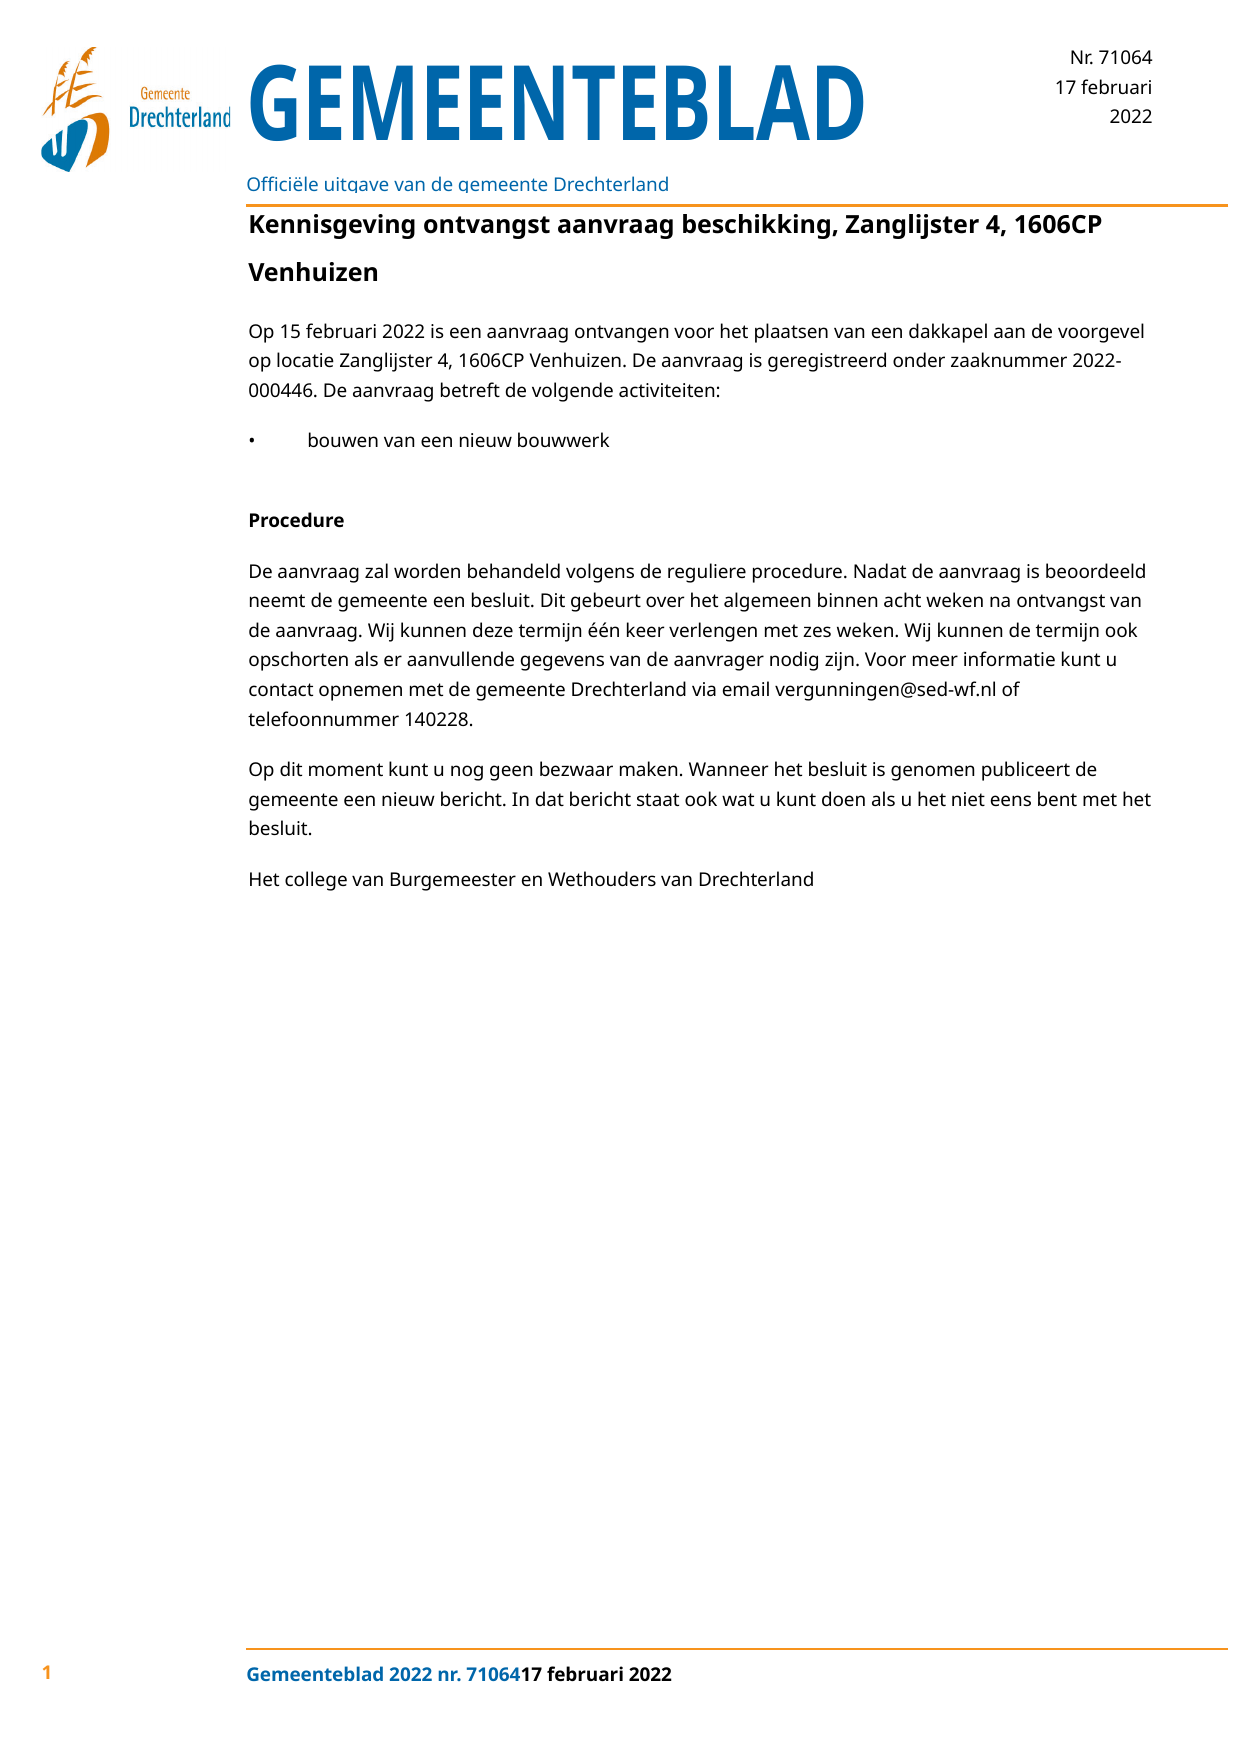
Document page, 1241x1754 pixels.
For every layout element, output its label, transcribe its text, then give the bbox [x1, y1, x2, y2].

picture [41, 47, 231, 172]
list bouwen van een nieuw bouwwerk [248, 427, 1152, 453]
picture [41, 158, 64, 172]
picture [226, 115, 231, 124]
text Op dit moment kunt u nog geen bezwaar maken. Wanneer het besluit is genomen publiceert de gemeente een nieuw bericht. In dat bericht staat ook wat u kunt doen als u het niet eens bent met het besluit. [248, 756, 1152, 841]
text De aanvraag zal worden behandeld volgens de reguliere procedure. Nadat de aanvraag is beoordeeld neemt de gemeente een besluit. Dit gebeurt over het algemeen binnen acht weken na ontvangst van de aanvraag. Wij kunnen deze termijn één keer verlengen met zes weken. Wij kunnen de termijn ook opschorten als er aanvullende gegevens van de aanvrager nodig zijn. Voor meer informatie kunt u contact opnemen met de gemeente Drechterland via email vergunningen@sed-wf.nl of telefoonnummer 140228. [248, 558, 1152, 732]
text Op 15 februari 2022 is een aanvraag ontvangen voor het plaatsen van een dakkapel aan de voorgevel op locatie Zanglijster 4, 1606CP Venhuizen. De aanvraag is geregistreerd onder zaaknummer 2022-000446. De aanvraag betreft de volgende activiteiten: [248, 318, 1152, 403]
text Procedure [248, 507, 1152, 533]
text Kennisgeving ontvangst aanvraag beschikking, Zanglijster 4, 1606CP Venhuizen [248, 207, 1152, 288]
text Het college van Burgemeester en Wethouders van Drechterland [248, 866, 1152, 892]
